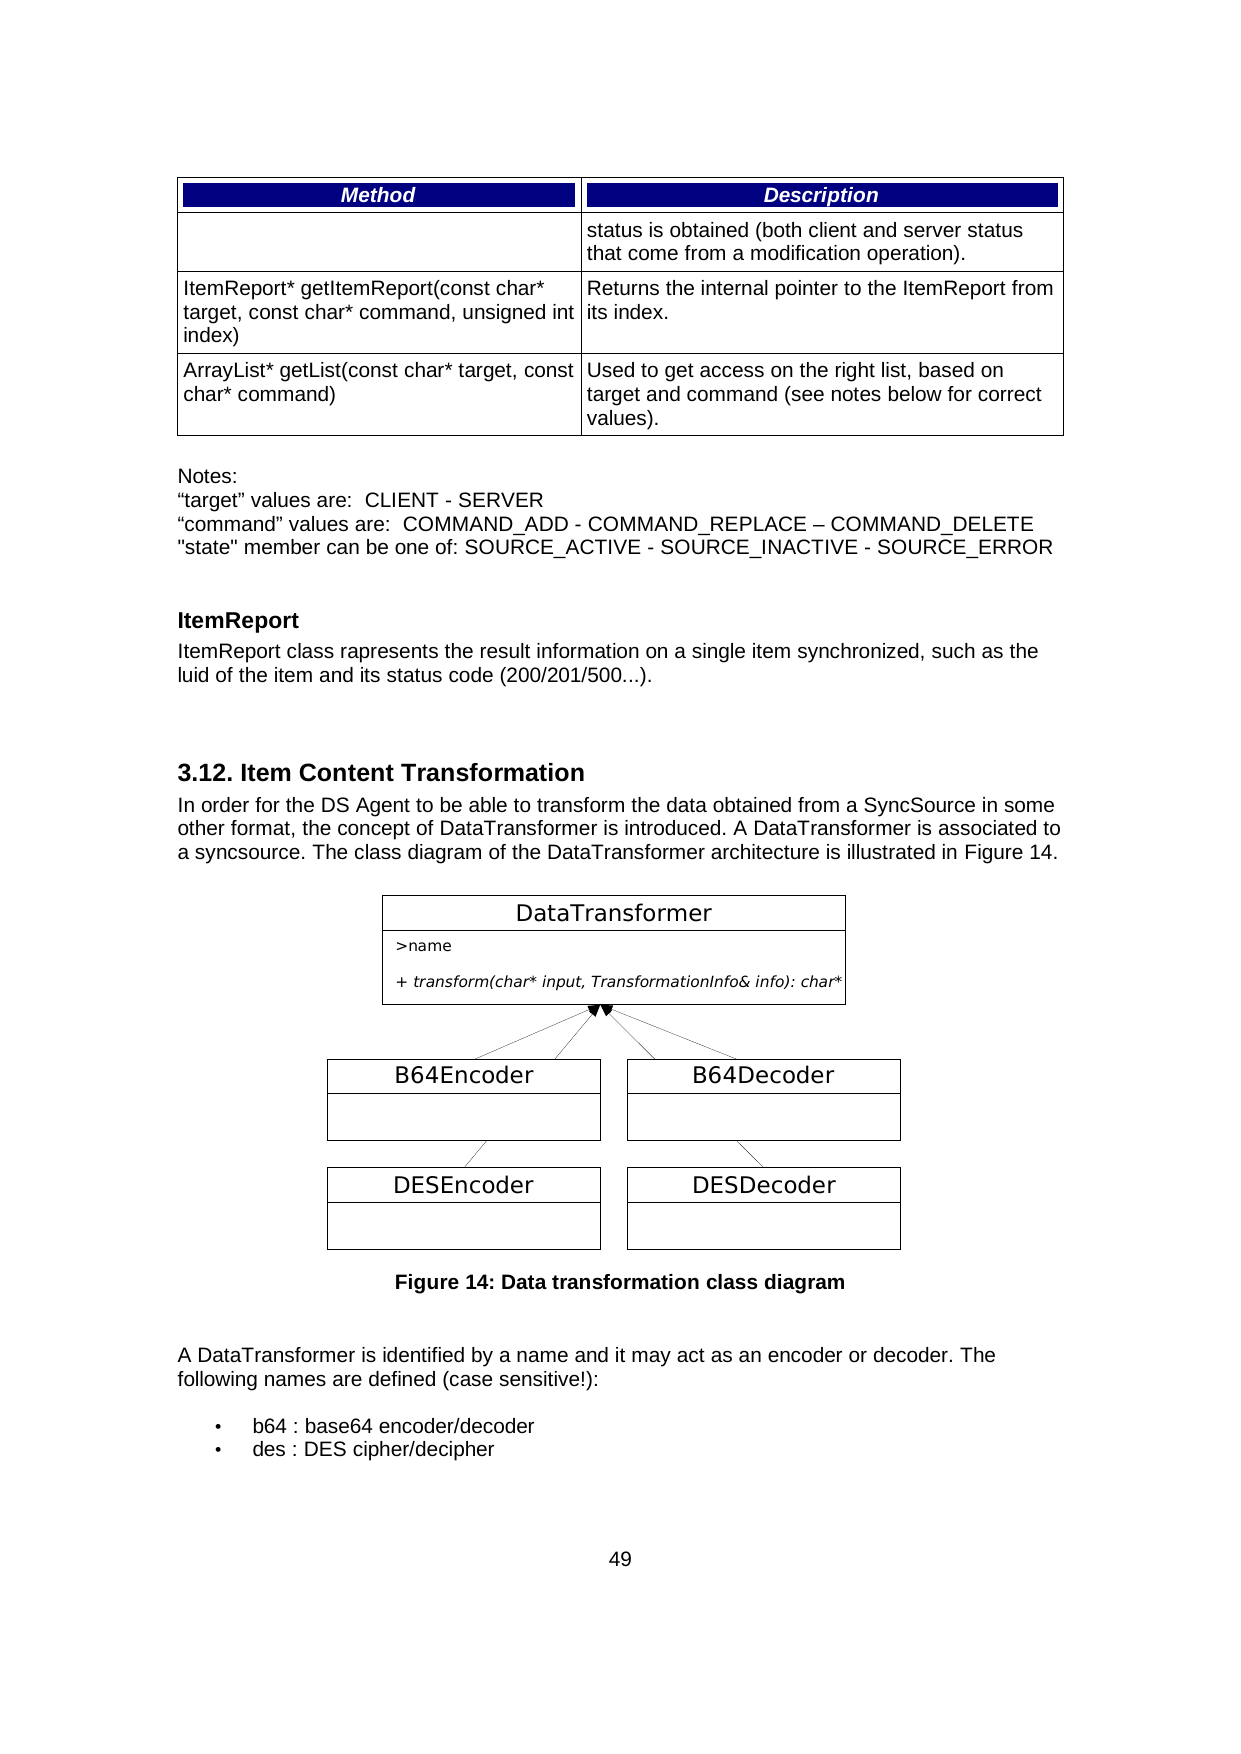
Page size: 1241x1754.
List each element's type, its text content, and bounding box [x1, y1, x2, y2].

list des : DES cipher/decipher [215, 1438, 1063, 1461]
text “command” values are: COMMAND_ADD - COMMAND_REPLACE – COMMAND_DELETE [177, 512, 1063, 536]
text Notes: [177, 465, 1063, 488]
table_cell status is obtained (both client and server status that come from a modification operation). [582, 213, 1063, 271]
text "state" member can be one of: SOURCE_ACTIVE - SOURCE_INACTIVE - SOURCE_ERROR [177, 536, 1063, 559]
table_cell [178, 213, 581, 271]
text In order for the DS Agent to be able to transform the data obtained from a SyncSource in some other format, the concept of DataTransformer is introduced. A DataTransformer is associated to a syncsource. The class diagram of the DataTransformer architecture is illustrated in Figure 14. [177, 793, 1063, 864]
text “target” values are: CLIENT - SERVER [177, 488, 1063, 512]
text Figure 14: Data transformation class diagram [177, 889, 1063, 1294]
subtitle Item Content Transformation [177, 759, 1063, 787]
list b64 : base64 encoder/decoder [215, 1414, 1063, 1438]
text ItemReport class rapresents the result information on a single item synchronized, such as the luid of the item and its status code (200/201/500...). [177, 640, 1063, 687]
table_cell ArrayList* getList(const char* target, const char* command) [178, 354, 581, 435]
subtitle ItemReport [177, 608, 1063, 634]
text A DataTransformer is identified by a name and it may act as an encoder or decoder. The following names are defined (case sensitive!): [177, 1343, 1063, 1391]
table_cell ItemReport* getItemReport(const char* target, const char* command, unsigned int index) [178, 272, 581, 353]
table_cell Returns the internal pointer to the ItemReport from its index. [582, 272, 1063, 353]
table_header Description [582, 178, 1063, 212]
table_cell Used to get access on the right list, based on target and command (see notes below for correct values). [582, 354, 1063, 435]
table_header Method [178, 178, 581, 212]
